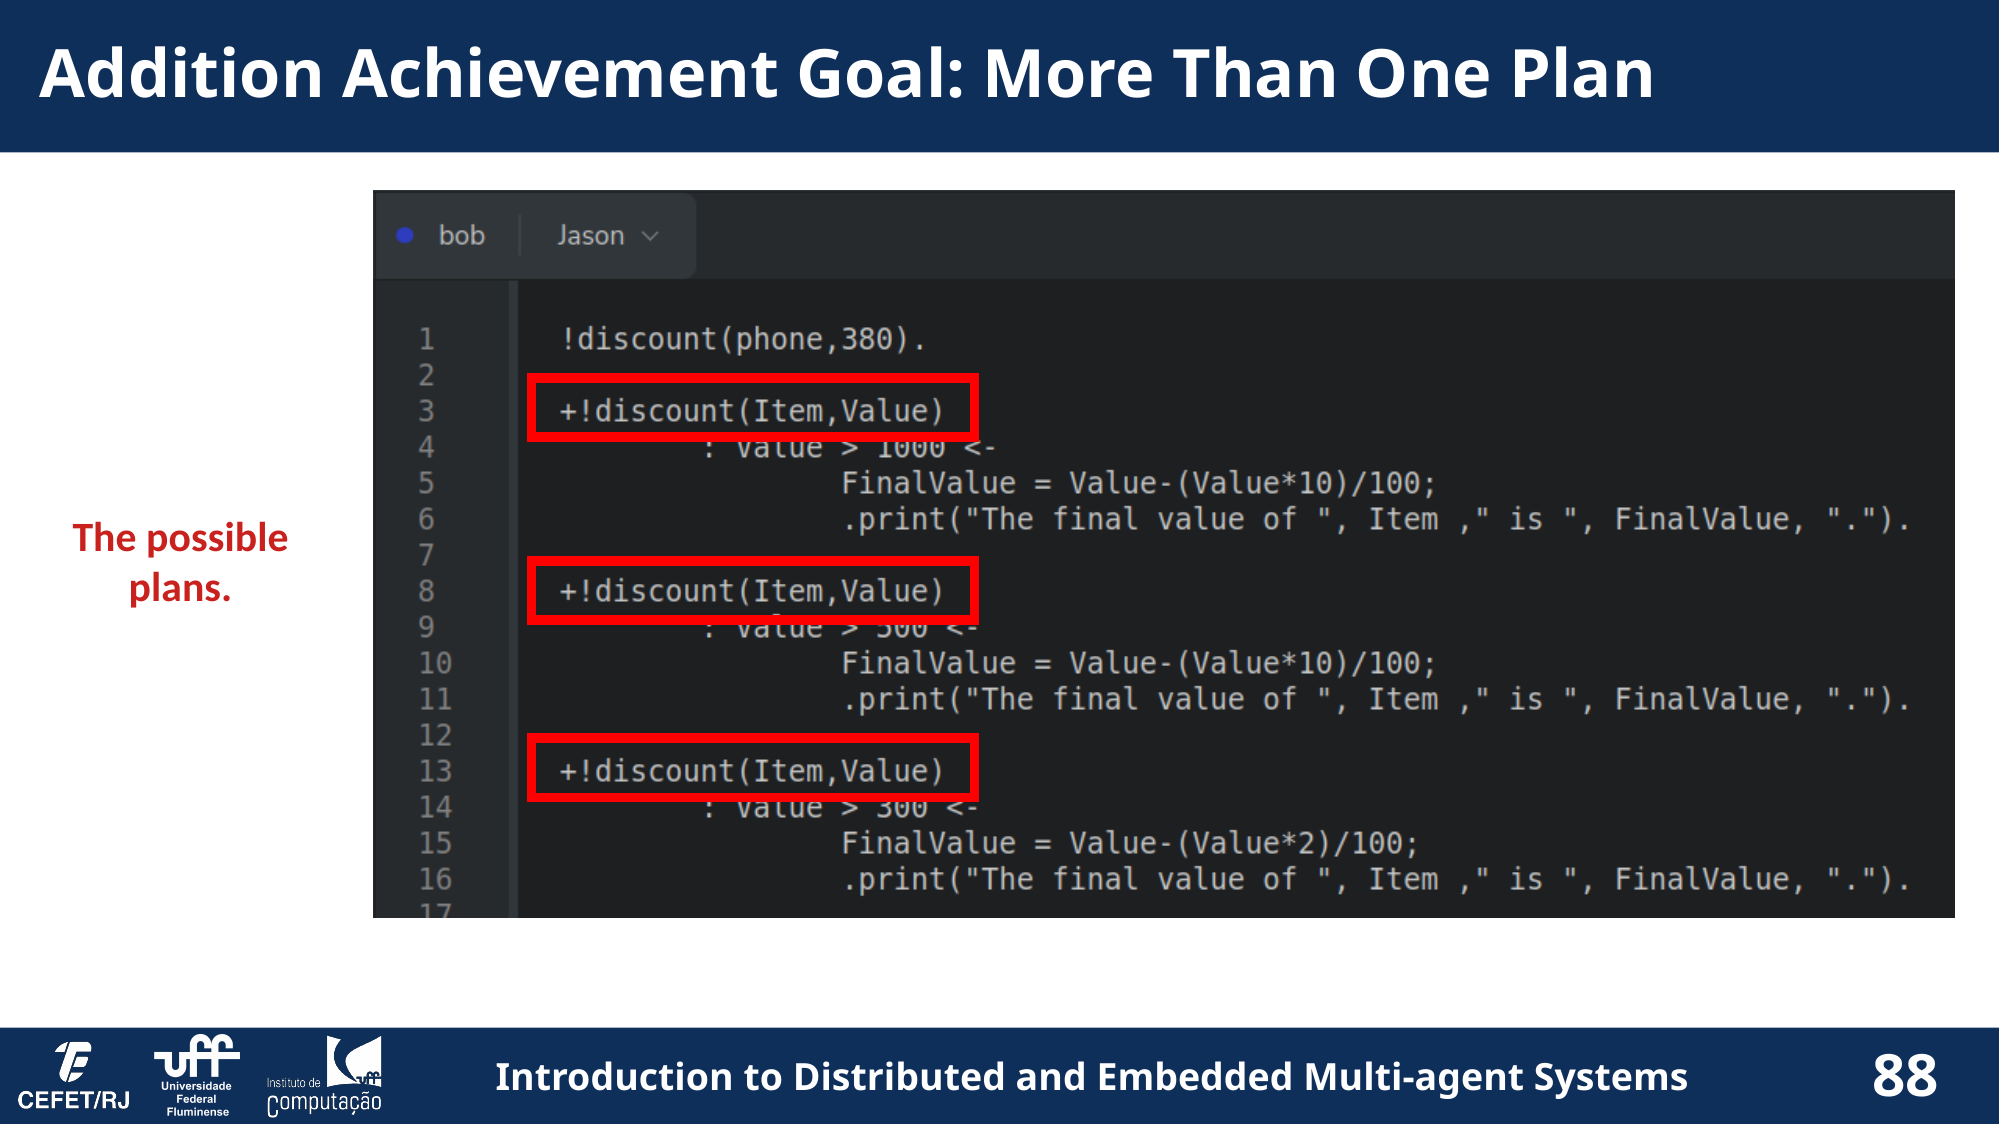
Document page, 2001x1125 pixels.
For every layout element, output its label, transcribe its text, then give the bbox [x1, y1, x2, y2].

text_box Addition Achievement Goal: More Than One Plan [25, 23, 1999, 119]
picture [18, 1021, 129, 1125]
text_box The possible plans. [36, 501, 325, 617]
picture [265, 1033, 383, 1118]
picture [373, 190, 1955, 918]
picture [153, 1033, 241, 1121]
